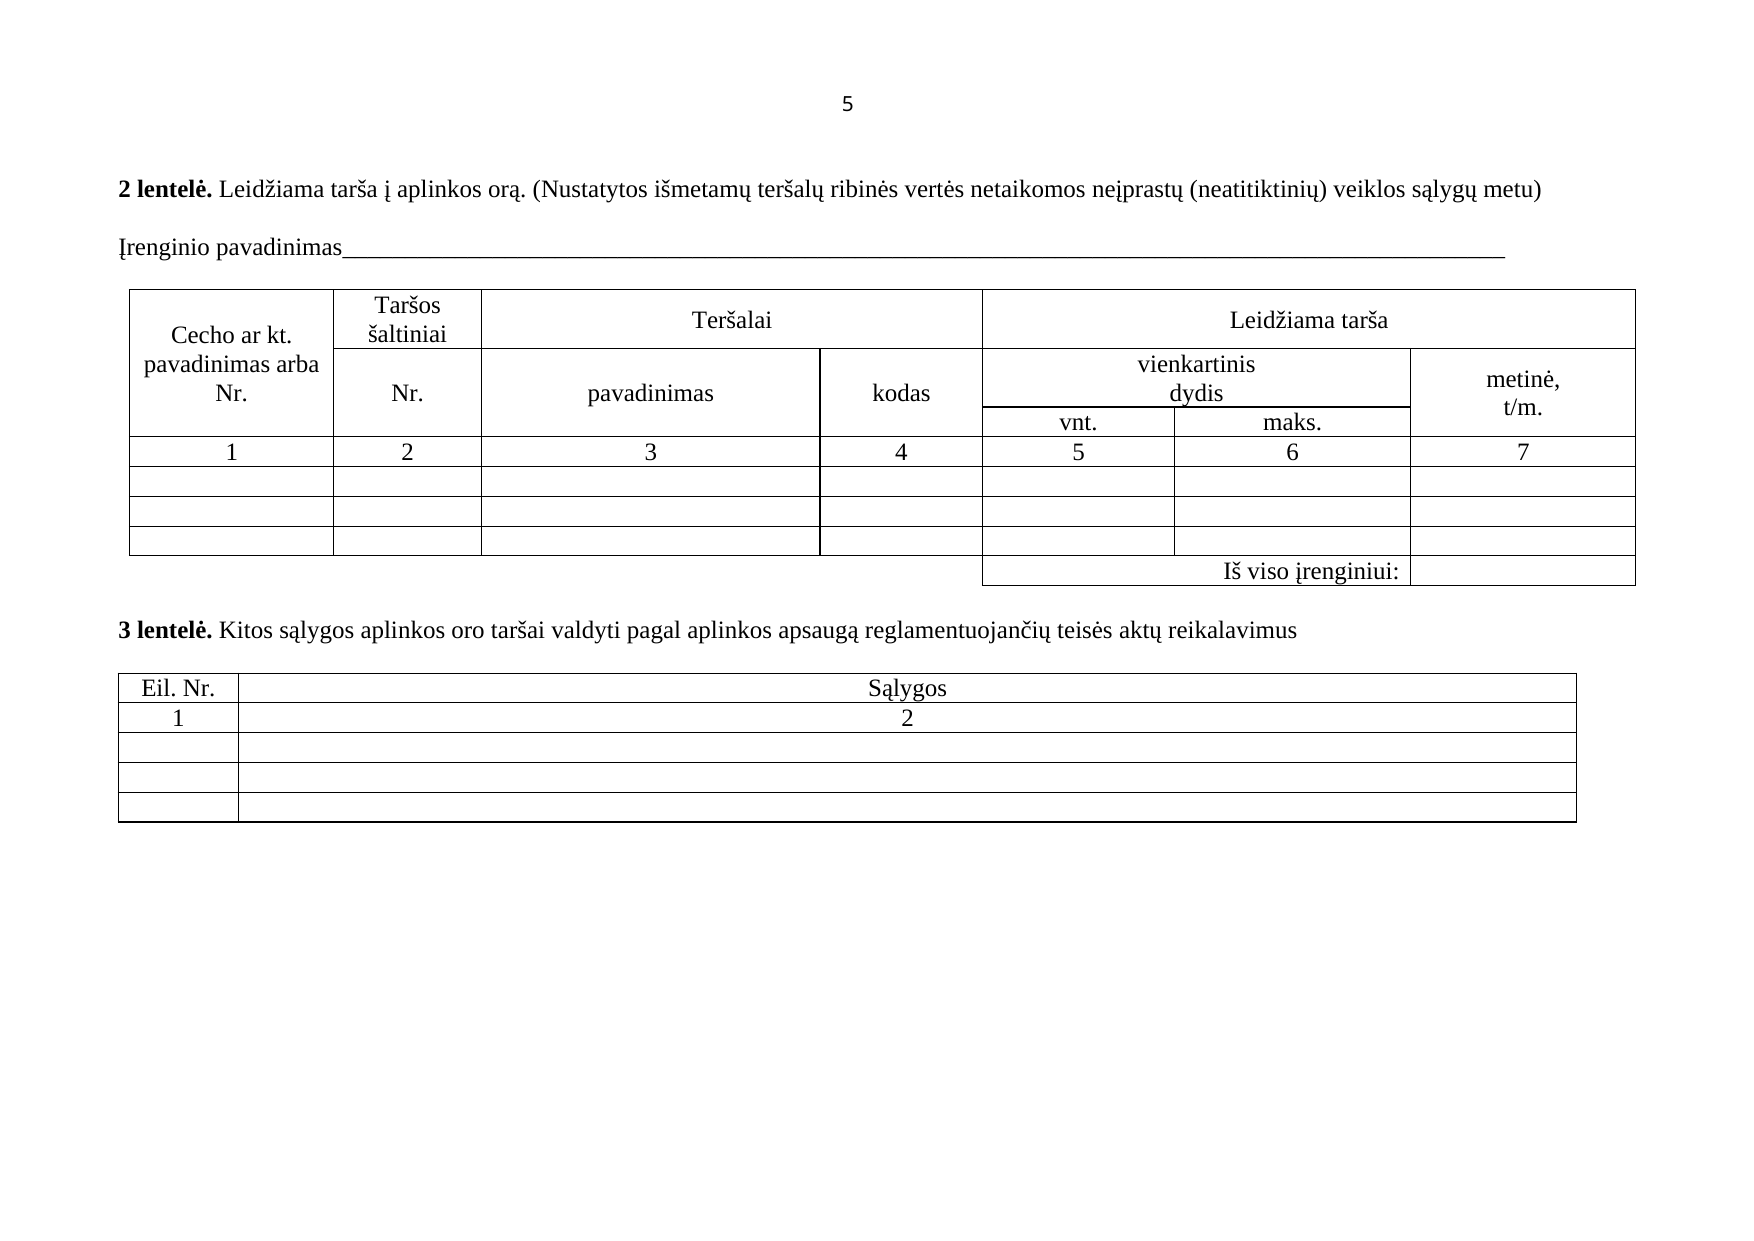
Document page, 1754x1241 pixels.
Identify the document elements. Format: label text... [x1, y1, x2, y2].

table_cell [1175, 497, 1410, 526]
table_cell [119, 763, 238, 792]
table_header Leidžiama tarša [983, 290, 1635, 348]
table_cell [1175, 527, 1410, 555]
table_cell [334, 497, 481, 526]
table_cell 4 [821, 437, 982, 466]
table_cell [1411, 556, 1635, 585]
table_cell [821, 497, 982, 526]
table_cell 1 [119, 703, 238, 732]
table_cell [414, 556, 481, 585]
table_cell [983, 527, 1174, 555]
text Įrenginio pavadinimas____________________________________ [118, 232, 1577, 261]
table_cell maks. [1175, 408, 1410, 436]
table_cell [334, 467, 481, 496]
table_cell [239, 763, 1576, 792]
table_header Sąlygos [239, 674, 1576, 702]
table_cell 1 [130, 437, 333, 466]
table_cell kodas [821, 349, 982, 436]
table_cell [239, 793, 1576, 821]
table_cell [130, 467, 333, 496]
table_cell [239, 733, 1576, 762]
table_cell [482, 527, 819, 555]
table_cell Nr. [334, 349, 481, 436]
table_cell 2 [239, 703, 1576, 732]
table_cell [119, 733, 238, 762]
table_cell [1411, 527, 1635, 555]
table_cell [334, 527, 481, 555]
table_cell [130, 497, 333, 526]
table_cell [130, 527, 333, 555]
table_header Taršos šaltiniai [334, 290, 481, 348]
table_cell [821, 527, 982, 555]
text 3 lentelė. Kitos sąlygos aplinkos oro taršai valdyti pagal aplinkos apsaugą reglamentuojančių teisės aktų reikalavimus [118, 615, 1577, 644]
table_header Teršalai [482, 290, 982, 348]
table_header Cecho ar kt. pavadinimas arba Nr. [130, 290, 333, 436]
table_cell [983, 497, 1174, 526]
table_cell 6 [1175, 437, 1410, 466]
table_cell vnt. [983, 408, 1174, 436]
table_cell [1411, 497, 1635, 526]
table_cell [129, 556, 334, 585]
table_cell [820, 556, 982, 585]
table_cell [1411, 467, 1635, 496]
table_cell [1175, 467, 1410, 496]
table_cell 7 [1411, 437, 1635, 466]
table_cell [821, 467, 982, 496]
text 2 lentelė. Leidžiama tarša į aplinkos orą. (Nustatytos išmetamų teršalų ribinės vertės netaikomos neįprastų (neatitiktinių) veiklos sąlygų metu) [118, 174, 1577, 203]
table_cell 3 [482, 437, 819, 466]
table_cell [481, 556, 820, 585]
table_cell [983, 467, 1174, 496]
table_cell pavadinimas [482, 349, 819, 436]
table_cell Iš viso įrenginiui: [983, 556, 1410, 585]
table_cell [482, 467, 819, 496]
table_cell [334, 556, 414, 585]
table_header Eil. Nr. [119, 674, 238, 702]
table_cell [482, 497, 819, 526]
table_cell 2 [334, 437, 481, 466]
table_cell [119, 793, 238, 821]
table_cell vienkartinis dydis [983, 349, 1410, 406]
table_cell 5 [983, 437, 1174, 466]
table_cell metinė, t/m. [1411, 349, 1635, 436]
